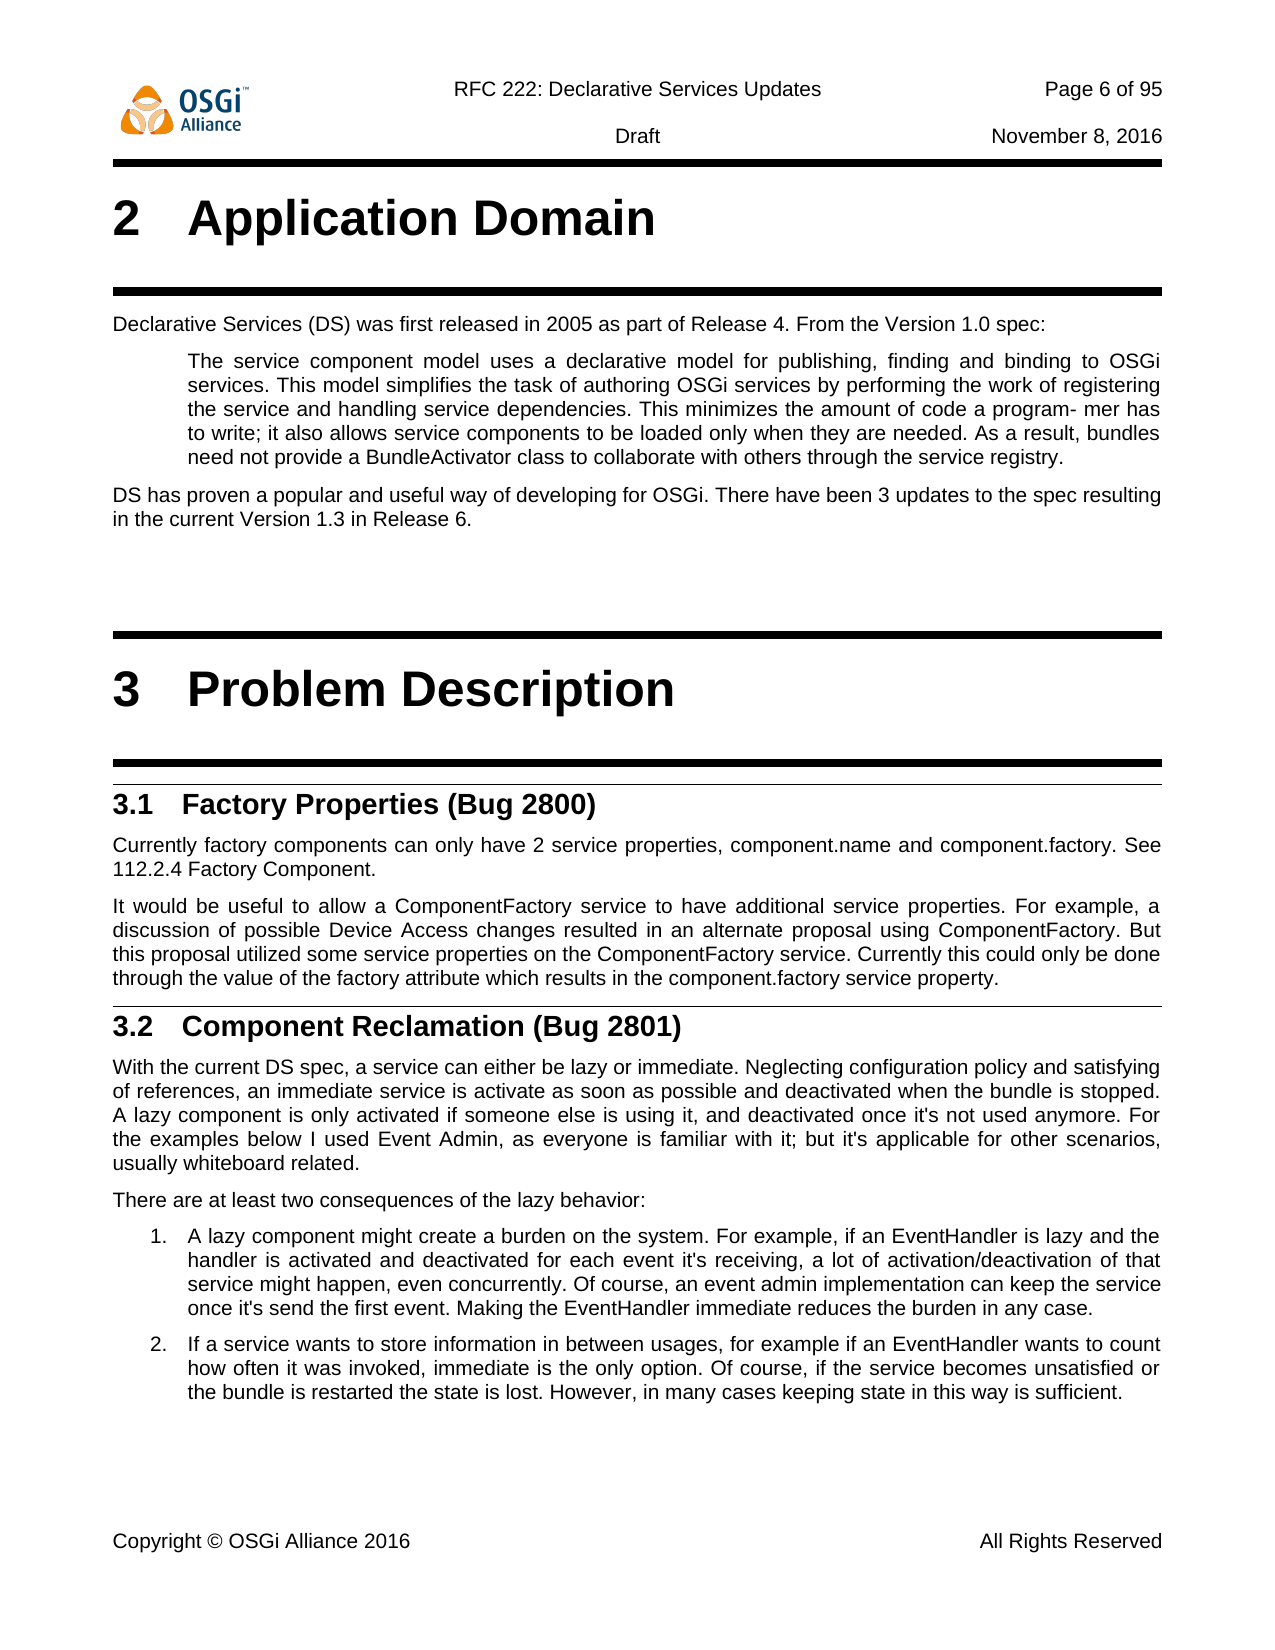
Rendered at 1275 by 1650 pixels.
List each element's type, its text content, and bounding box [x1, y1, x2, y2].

subtitle Factory Properties (Bug 2800) [112, 785, 1162, 821]
picture [113, 78, 257, 142]
text DS has proven a popular and useful way of developing for OSGi. There have been 3 updates to the spec resulting in the current Version 1.3 in Release 6. [112, 483, 1162, 531]
text The service component model uses a declarative model for publishing, finding and binding to OSGi services. This model simplifies the task of authoring OSGi services by performing the work of registering the service and handling service dependencies. This minimizes the amount of code a program- mer has to write; it also allows service components to be loaded only when they are needed. As a result, bundles need not provide a BundleActivator class to collaborate with others through the service registry. [187, 349, 1162, 470]
subtitle Problem Description [112, 632, 1162, 767]
subtitle Application Domain [112, 160, 1162, 296]
list A lazy component might create a burden on the system. For example, if an EventHandler is lazy and the handler is activated and deactivated for each event it's receiving, a lot of activation/deactivation of that service might happen, even concurrently. Of course, an event admin implementation can keep the service once it's send the first event. Making the EventHandler immediate reduces the burden in any case. [150, 1224, 1162, 1320]
text With the current DS spec, a service can either be lazy or immediate. Neglecting configuration policy and satisfying of references, an immediate service is activate as soon as possible and deactivated when the bundle is stopped. A lazy component is only activated if someone else is using it, and deactivated once it's not used anymore. For the examples below I used Event Admin, as everyone is familiar with it; but it's applicable for other scenarios, usually whiteboard related. [112, 1055, 1162, 1175]
list If a service wants to store information in between usages, for example if an EventHandler wants to count how often it was invoked, immediate is the only option. Of course, if the service becomes unsatisfied or the bundle is restarted the state is lost. However, in many cases keeping state in this way is sufficient. [150, 1332, 1162, 1404]
text There are at least two consequences of the lazy behavior: [112, 1187, 1162, 1211]
subtitle Component Reclamation (Bug 2801) [112, 1007, 1162, 1043]
text Declarative Services (DS) was first released in 2005 as part of Release 4. From the Version 1.0 spec: [112, 312, 1162, 336]
text Currently factory components can only have 2 service properties, component.name and component.factory. See 112.2.4 Factory Component. [112, 833, 1162, 881]
text It would be useful to allow a ComponentFactory service to have additional service properties. For example, a discussion of possible Device Access changes resulted in an alternate proposal using ComponentFactory. But this proposal utilized some service properties on the ComponentFactory service. Currently this could only be done through the value of the factory attribute which results in the component.factory service property. [112, 893, 1162, 989]
